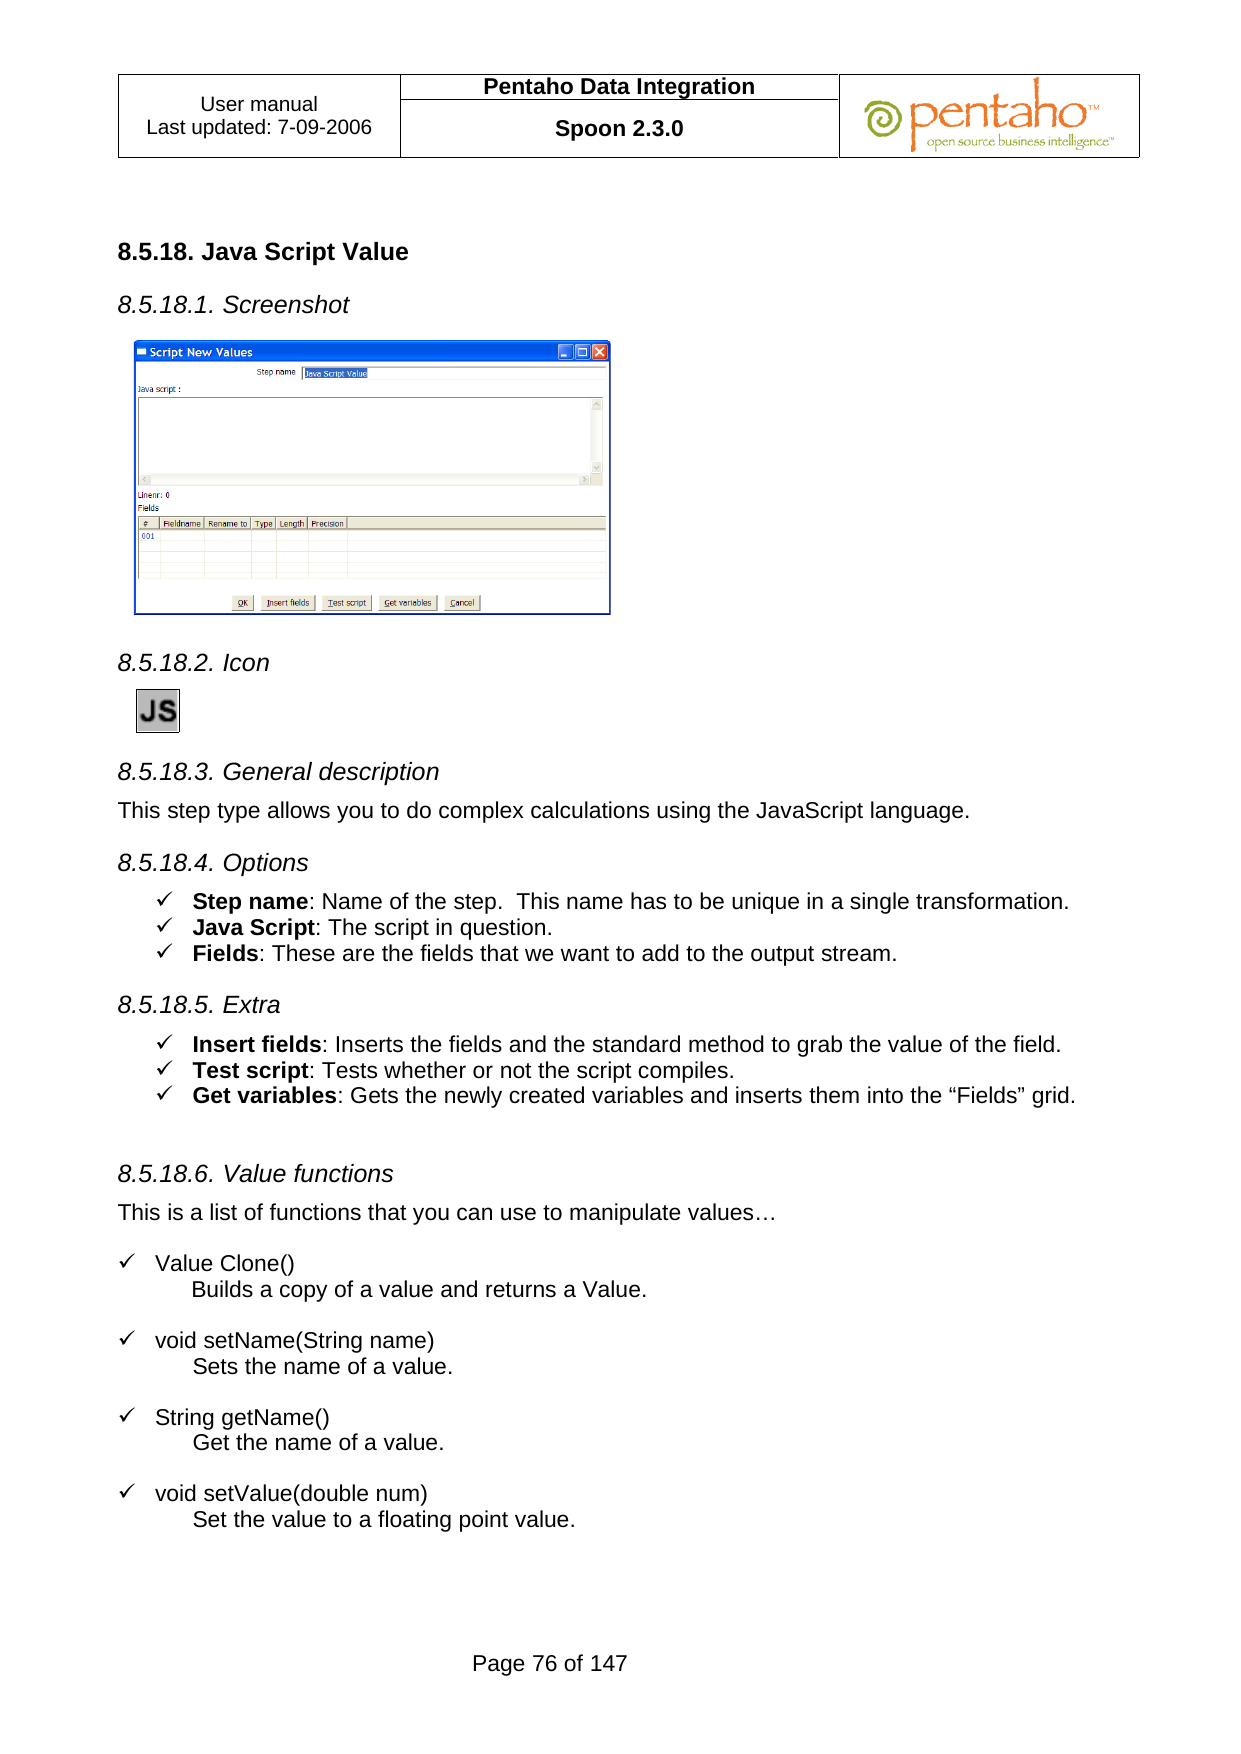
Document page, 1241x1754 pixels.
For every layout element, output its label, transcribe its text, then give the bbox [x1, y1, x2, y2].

picture [133, 340, 611, 615]
text Get the name of a value. [192, 1430, 1137, 1456]
list Insert fields: Inserts the fields and the standard method to grab the value of the field. [155, 1032, 1137, 1057]
list Step name: Name of the step. This name has to be unique in a single transformation. [155, 889, 1137, 914]
text Sets the name of a value. [192, 1353, 1137, 1379]
list String getName() [117, 1404, 1137, 1430]
list Value Clone() [117, 1251, 1137, 1277]
subtitle Value functions [117, 1159, 1137, 1187]
list Java Script: The script in question. [155, 914, 1137, 940]
list Get variables: Gets the newly created variables and inserts them into the “Fields” grid. [155, 1083, 1137, 1109]
list void setName(String name) [117, 1328, 1137, 1353]
subtitle Icon [117, 649, 1137, 677]
text This step type allows you to do complex calculations using the JavaScript language. [117, 798, 1137, 823]
subtitle Java Script Value [117, 238, 1137, 266]
subtitle Extra [117, 991, 1137, 1019]
text Set the value to a floating point value. [192, 1507, 1137, 1532]
subtitle General description [117, 757, 1137, 785]
list Test script: Tests whether or not the script compiles. [155, 1057, 1137, 1083]
text This is a list of functions that you can use to manipulate values… [117, 1200, 1137, 1225]
list Fields: These are the fields that we want to add to the output stream. [155, 940, 1137, 966]
list void setValue(double num) [117, 1481, 1137, 1507]
text Builds a copy of a value and returns a Value. [117, 1277, 1137, 1302]
subtitle Screenshot [117, 291, 1137, 319]
subtitle Options [117, 848, 1137, 876]
